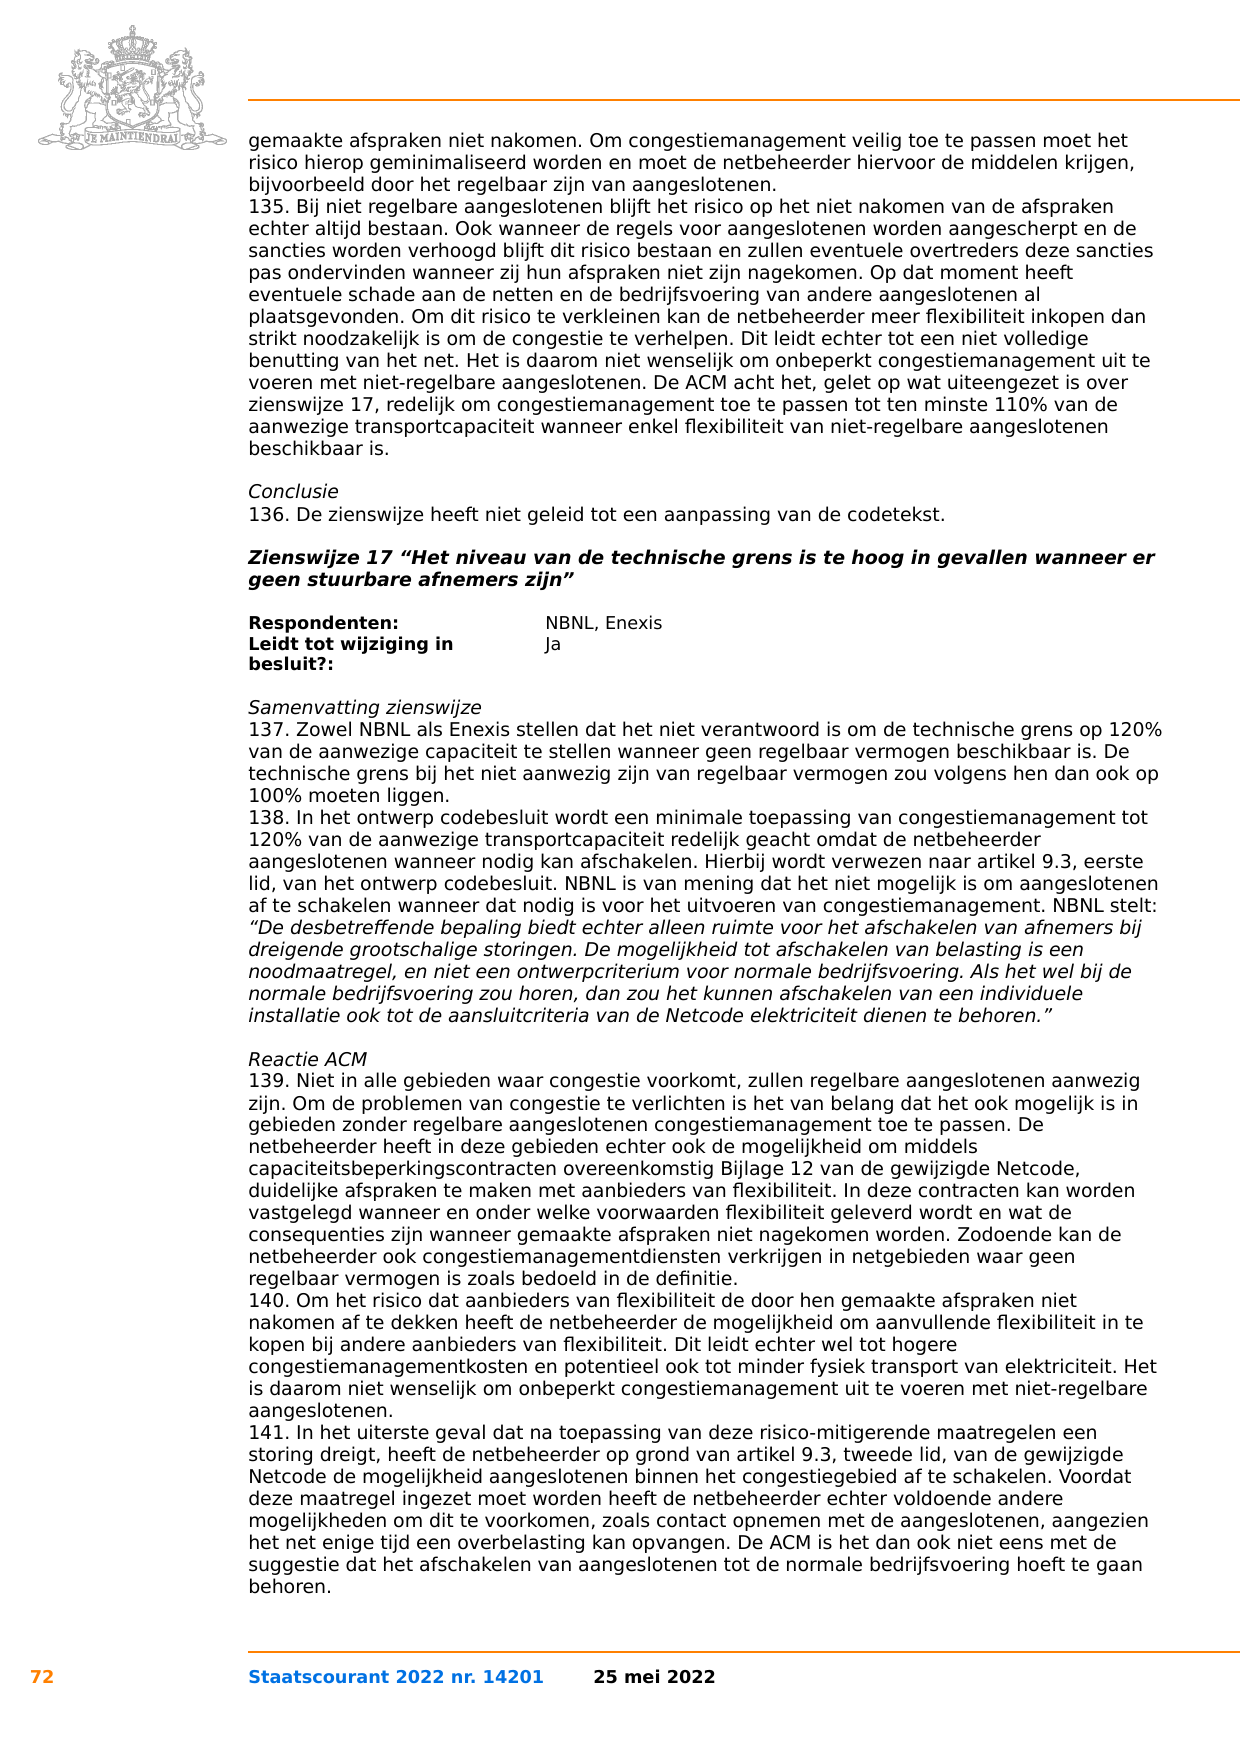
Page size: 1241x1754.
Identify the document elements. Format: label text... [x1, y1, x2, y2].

text 141. In het uiterste geval dat na toepassing van deze risico-mitigerende maatregelen een storing dreigt, heeft de netbeheerder op grond van artikel 9.3, tweede lid, van de gewijzigde Netcode de mogelijkheid aangeslotenen binnen het congestiegebied af te schakelen. Voordat deze maatregel ingezet moet worden heeft de netbeheerder echter voldoende andere mogelijkheden om dit te voorkomen, zoals contact opnemen met de aangeslotenen, aangezien het net enige tijd een overbelasting kan opvangen. De ACM is het dan ook niet eens met de suggestie dat het afschakelen van aangeslotenen tot de normale bedrijfsvoering hoeft te gaan behoren. [248, 1422, 1163, 1598]
table_cell Leidt tot wijziging in besluit?: [248, 634, 539, 675]
text 136. De zienswijze heeft niet geleid tot een aanpassing van de codetekst. [248, 503, 1163, 525]
table_header Respondenten: [248, 613, 539, 634]
subtitle Zienswijze 17 “Het niveau van de technische grens is te hoog in gevallen wanneer er geen stuurbare afnemers zijn” [248, 547, 1163, 591]
subtitle Reactie ACM [248, 1048, 1163, 1070]
table_header NBNL, Enexis [539, 613, 1163, 634]
subtitle Conclusie [248, 481, 1163, 503]
table_cell Ja [539, 634, 1163, 675]
text 137. Zowel NBNL als Enexis stellen dat het niet verantwoord is om de technische grens op 120% van de aanwezige capaciteit te stellen wanneer geen regelbaar vermogen beschikbaar is. De technische grens bij het niet aanwezig zijn van regelbaar vermogen zou volgens hen dan ook op 100% moeten liggen. [248, 719, 1163, 807]
text 138. In het ontwerp codebesluit wordt een minimale toepassing van congestiemanagement tot 120% van de aanwezige transportcapaciteit redelijk geacht omdat de netbeheerder aangeslotenen wanneer nodig kan afschakelen. Hierbij wordt verwezen naar artikel 9.3, eerste lid, van het ontwerp codebesluit. NBNL is van mening dat het niet mogelijk is om aangeslotenen af te schakelen wanneer dat nodig is voor het uitvoeren van congestiemanagement. NBNL stelt: “De desbetreffende bepaling biedt echter alleen ruimte voor het afschakelen van afnemers bij dreigende grootschalige storingen. De mogelijkheid tot afschakelen van belasting is een noodmaatregel, en niet een ontwerpcriterium voor normale bedrijfsvoering. Als het wel bij de normale bedrijfsvoering zou horen, dan zou het kunnen afschakelen van een individuele installatie ook tot de aansluitcriteria van de Netcode elektriciteit dienen te behoren.” [248, 807, 1163, 1027]
picture [38, 25, 227, 150]
text gemaakte afspraken niet nakomen. Om congestiemanagement veilig toe te passen moet het risico hierop geminimaliseerd worden en moet de netbeheerder hiervoor de middelen krijgen, bijvoorbeeld door het regelbaar zijn van aangeslotenen. [248, 130, 1163, 196]
text 139. Niet in alle gebieden waar congestie voorkomt, zullen regelbare aangeslotenen aanwezig zijn. Om de problemen van congestie te verlichten is het van belang dat het ook mogelijk is in gebieden zonder regelbare aangeslotenen congestiemanagement toe te passen. De netbeheerder heeft in deze gebieden echter ook de mogelijkheid om middels capaciteitsbeperkingscontracten overeenkomstig Bijlage 12 van de gewijzigde Netcode, duidelijke afspraken te maken met aanbieders van flexibiliteit. In deze contracten kan worden vastgelegd wanneer en onder welke voorwaarden flexibiliteit geleverd wordt en wat de consequenties zijn wanneer gemaakte afspraken niet nagekomen worden. Zodoende kan de netbeheerder ook congestiemanagementdiensten verkrijgen in netgebieden waar geen regelbaar vermogen is zoals bedoeld in de definitie. [248, 1070, 1163, 1290]
text 140. Om het risico dat aanbieders van flexibiliteit de door hen gemaakte afspraken niet nakomen af te dekken heeft de netbeheerder de mogelijkheid om aanvullende flexibiliteit in te kopen bij andere aanbieders van flexibiliteit. Dit leidt echter wel tot hogere congestiemanagementkosten en potentieel ook tot minder fysiek transport van elektriciteit. Het is daarom niet wenselijk om onbeperkt congestiemanagement uit te voeren met niet-regelbare aangeslotenen. [248, 1290, 1163, 1422]
text 135. Bij niet regelbare aangeslotenen blijft het risico op het niet nakomen van de afspraken echter altijd bestaan. Ook wanneer de regels voor aangeslotenen worden aangescherpt en de sancties worden verhoogd blijft dit risico bestaan en zullen eventuele overtreders deze sancties pas ondervinden wanneer zij hun afspraken niet zijn nagekomen. Op dat moment heeft eventuele schade aan de netten en de bedrijfsvoering van andere aangeslotenen al plaatsgevonden. Om dit risico te verkleinen kan de netbeheerder meer flexibiliteit inkopen dan strikt noodzakelijk is om de congestie te verhelpen. Dit leidt echter tot een niet volledige benutting van het net. Het is daarom niet wenselijk om onbeperkt congestiemanagement uit te voeren met niet-regelbare aangeslotenen. De ACM acht het, gelet op wat uiteengezet is over zienswijze 17, redelijk om congestiemanagement toe te passen tot ten minste 110% van de aanwezige transportcapaciteit wanneer enkel flexibiliteit van niet-regelbare aangeslotenen beschikbaar is. [248, 196, 1163, 459]
subtitle Samenvatting zienswijze [248, 697, 1163, 719]
